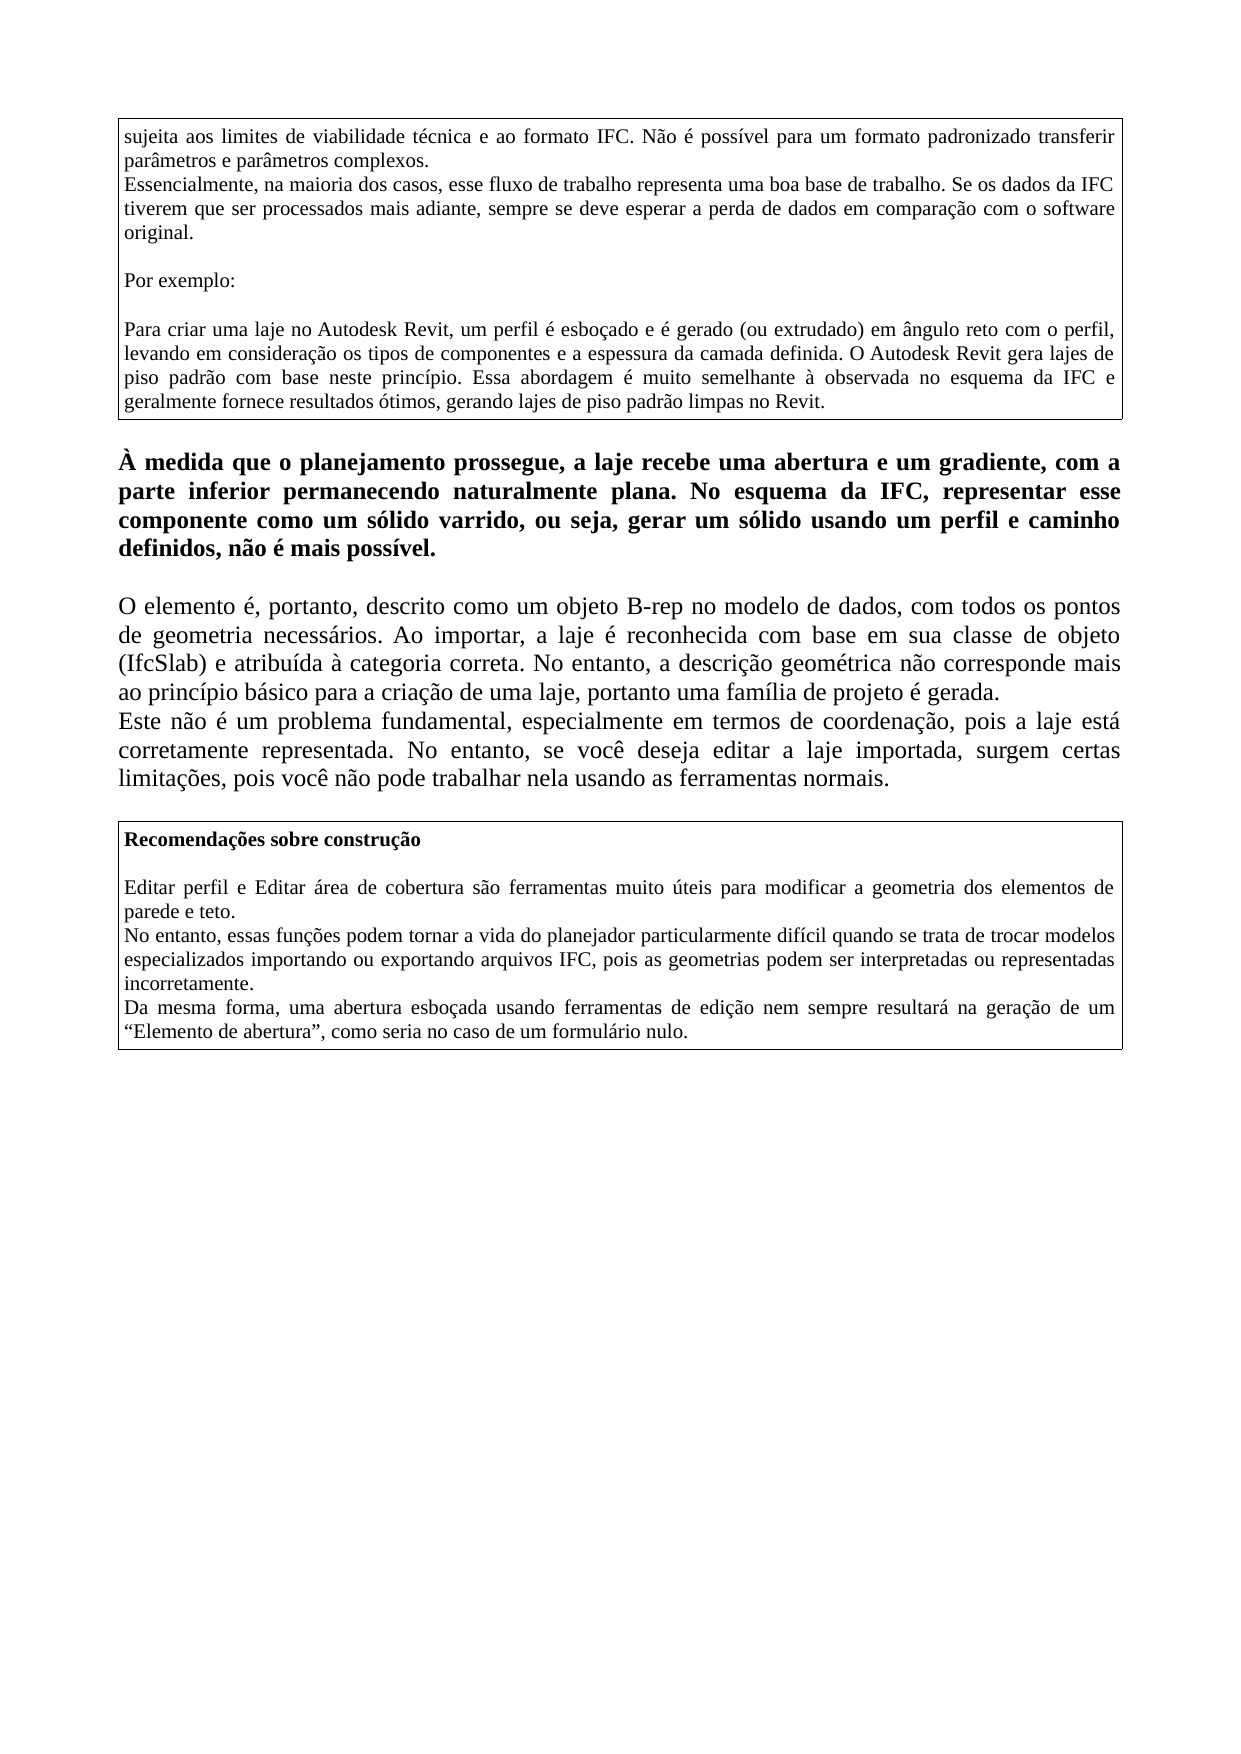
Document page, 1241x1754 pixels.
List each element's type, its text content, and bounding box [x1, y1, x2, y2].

text Este não é um problema fundamental, especialmente em termos de coordenação, pois a laje está corretamente representada. No entanto, se você deseja editar a laje importada, surgem certas limitações, pois você não pode trabalhar nela usando as ferramentas normais. [118, 706, 1122, 792]
table_header sujeita aos limites de viabilidade técnica e ao formato IFC. Não é possível para um formato padronizado transferir parâmetros e parâmetros complexos. Essencialmente, na maioria dos casos, esse fluxo de trabalho representa uma boa base de trabalho. Se os dados da IFC tiverem que ser processados mais adiante, sempre se deve esperar a perda de dados em comparação com o software original. Por exemplo: Para criar uma laje no Autodesk Revit, um perfil é esboçado e é gerado (ou extrudado) em ângulo reto com o perfil, levando em consideração os tipos de componentes e a espessura da camada definida. O Autodesk Revit gera lajes de piso padrão com base neste princípio. Essa abordagem é muito semelhante à observada no esquema da IFC e geralmente fornece resultados ótimos, gerando lajes de piso padrão limpas no Revit. [119, 119, 1122, 418]
table_header Recomendações sobre construção Editar perfil e Editar área de cobertura são ferramentas muito úteis para modificar a geometria dos elementos de parede e teto. No entanto, essas funções podem tornar a vida do planejador particularmente difícil quando se trata de trocar modelos especializados importando ou exportando arquivos IFC, pois as geometrias podem ser interpretadas ou representadas incorretamente. Da mesma forma, uma abertura esboçada usando ferramentas de edição nem sempre resultará na geração de um “Elemento de abertura”, como seria no caso de um formulário nulo. [119, 822, 1122, 1049]
text O elemento é, portanto, descrito como um objeto B-rep no modelo de dados, com todos os pontos de geometria necessários. Ao importar, a laje é reconhecida com base em sua classe de objeto (IfcSlab) e atribuída à categoria correta. No entanto, a descrição geométrica não corresponde mais ao princípio básico para a criação de uma laje, portanto uma família de projeto é gerada. [118, 591, 1122, 706]
text À medida que o planejamento prossegue, a laje recebe uma abertura e um gradiente, com a parte inferior permanecendo naturalmente plana. No esquema da IFC, representar esse componente como um sólido varrido, ou seja, gerar um sólido usando um perfil e caminho definidos, não é mais possível. [118, 447, 1122, 562]
